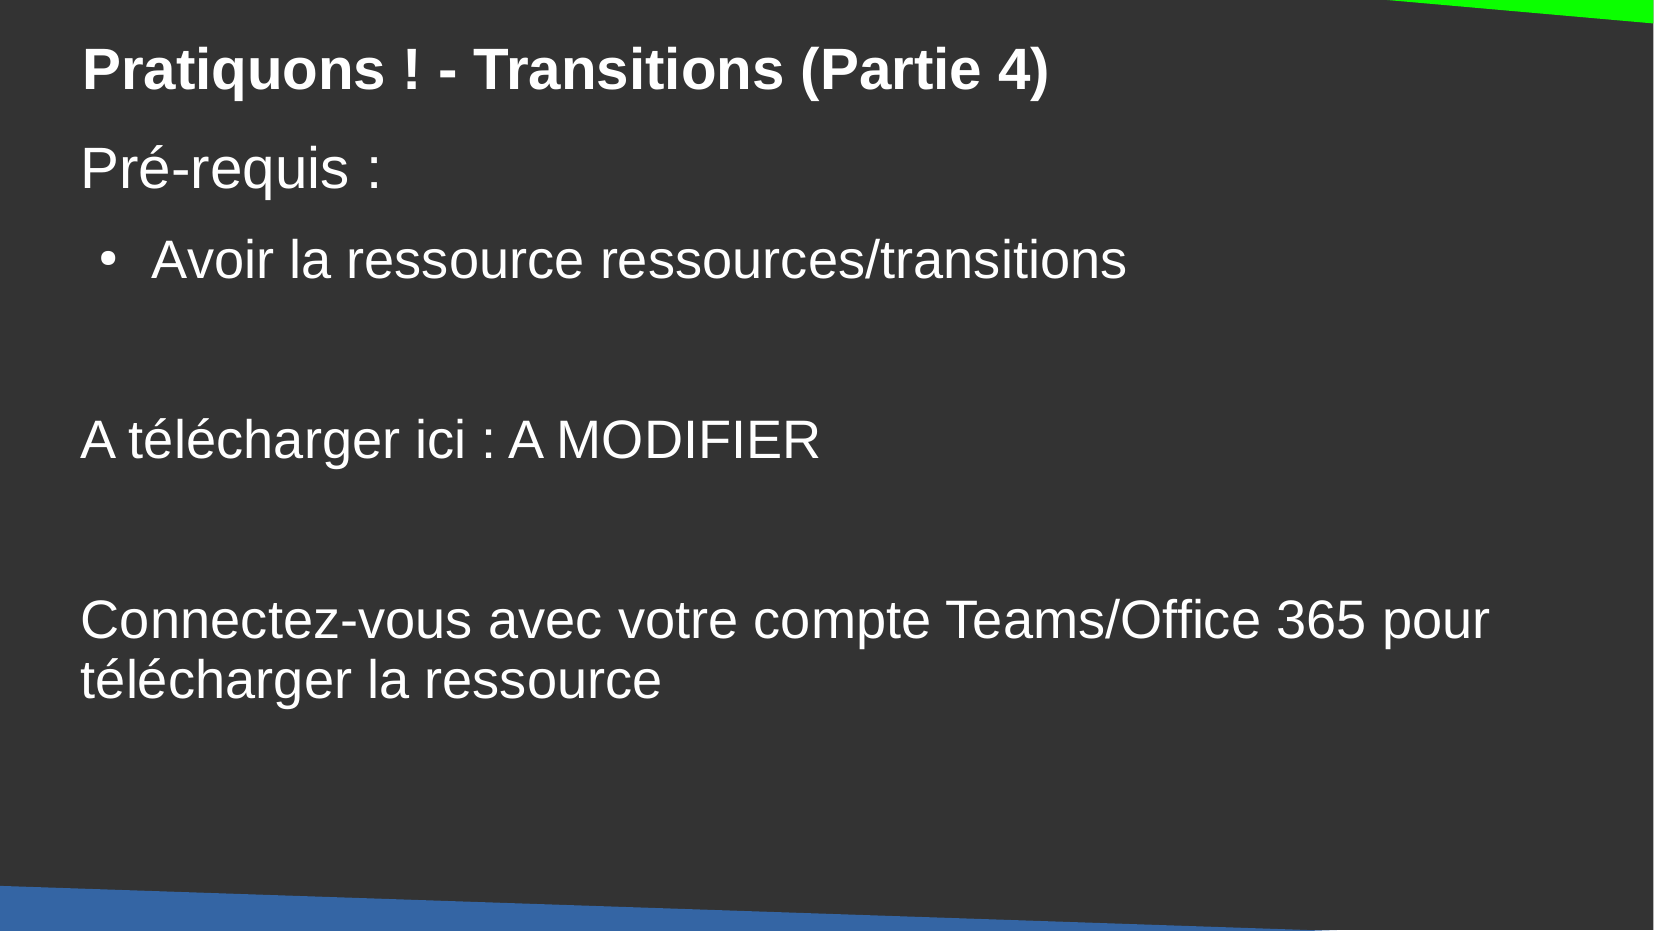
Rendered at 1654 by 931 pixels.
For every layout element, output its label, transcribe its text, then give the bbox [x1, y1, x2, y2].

list Pré-requis : Avoir la ressource ressources/transitions A télécharger ici : A MODIFIER Connectez-vous avec votre compte Teams/Office 365 pour télécharger la ressource [80, 135, 1620, 721]
text_box [1387, 0, 1654, 24]
text_box [0, 885, 1337, 931]
title Pratiquons ! - Transitions (Partie 4) [82, 37, 1571, 114]
